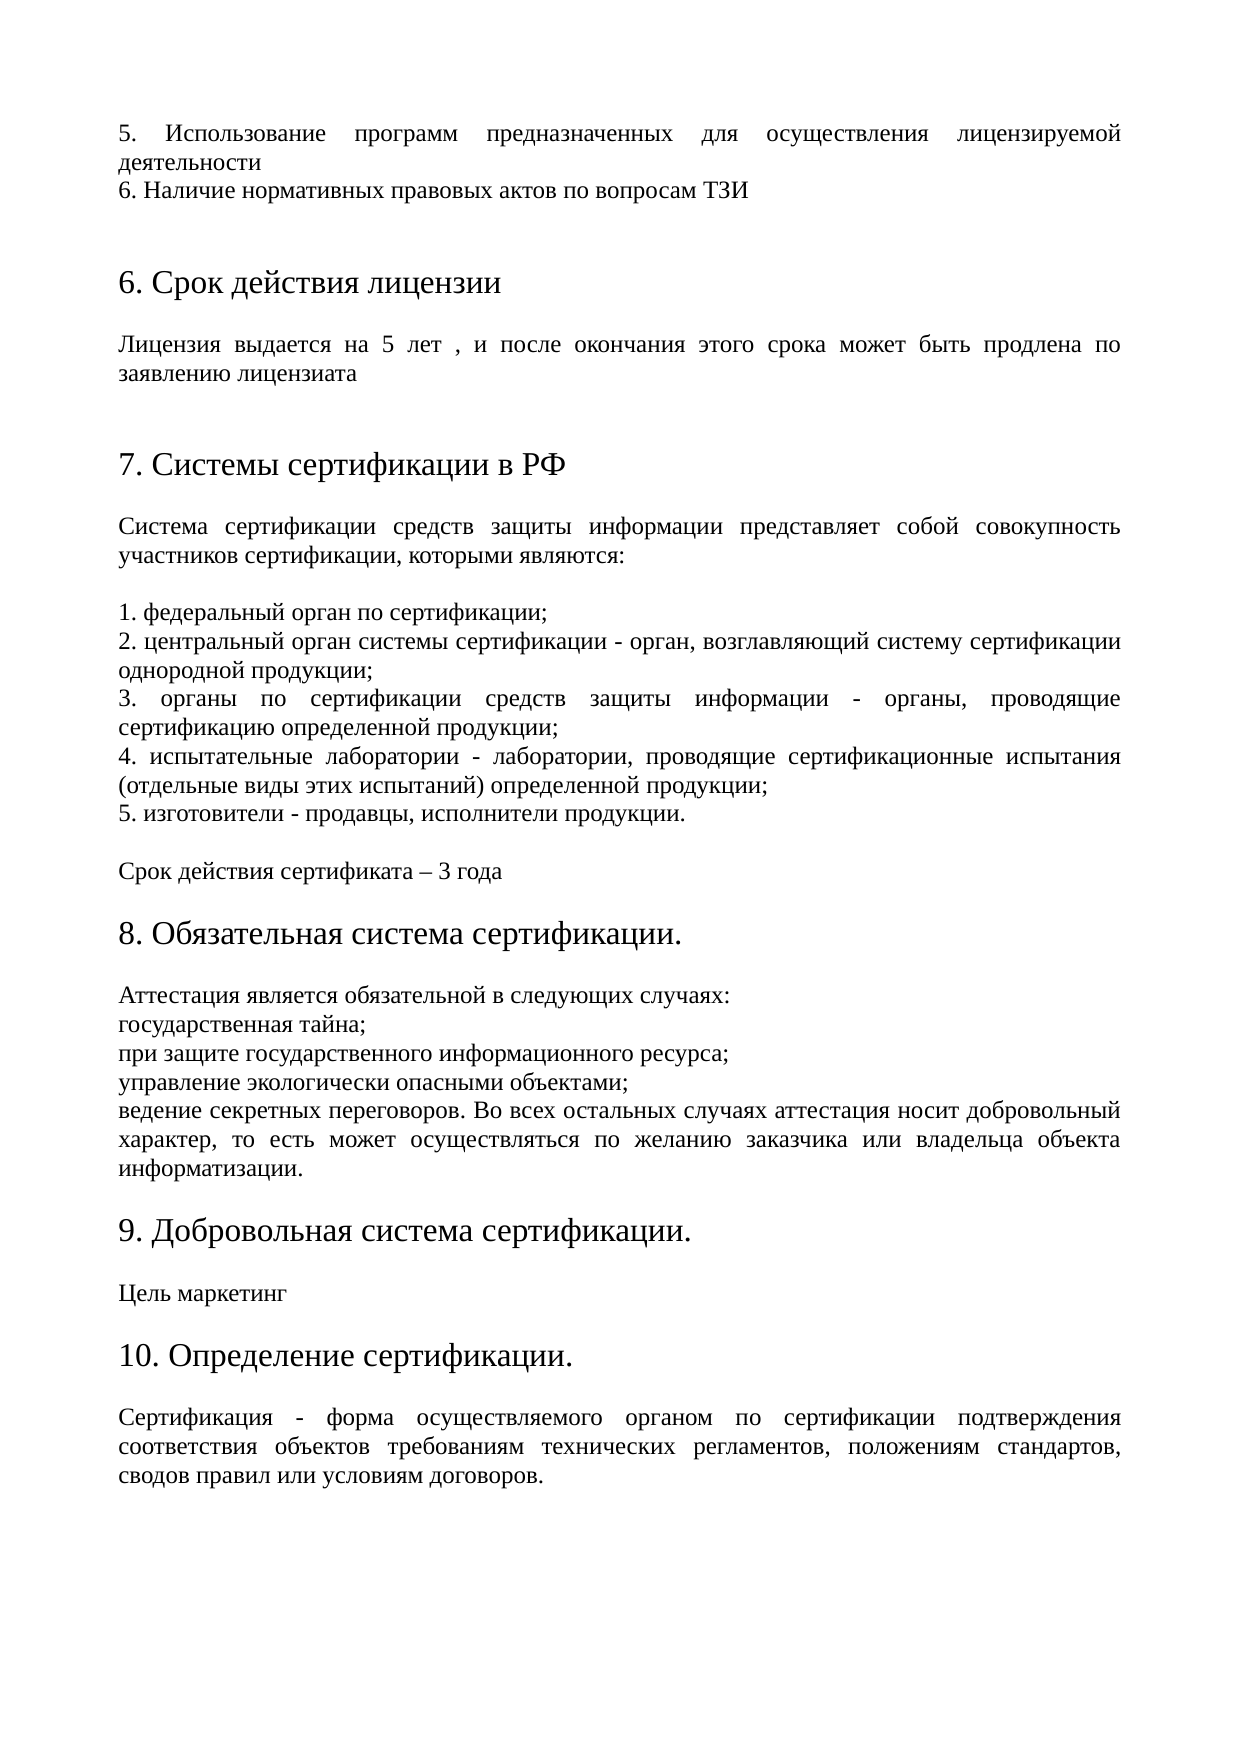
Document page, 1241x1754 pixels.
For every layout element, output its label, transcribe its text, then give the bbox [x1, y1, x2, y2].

text 1. федеральный орган по сертификации; [118, 597, 1122, 626]
text 2. центральный орган системы сертификации - орган, возглавляющий систему сертификации однородной продукции; [118, 626, 1122, 683]
text при защите государственного информационного ресурса; [118, 1038, 1122, 1067]
text ведение секретных переговоров. Во всех остальных случаях аттестация носит добровольный характер, то есть может осуществляться по желанию заказчика или владельца объекта информатизации. [118, 1096, 1122, 1182]
text 6. Срок действия лицензии [118, 262, 1122, 300]
text Система сертификации средств защиты информации представляет собой совокупность участников сертификации, которыми являются: [118, 511, 1122, 568]
text 8. Обязательная система сертификации. [118, 913, 1122, 952]
text 7. Системы сертификации в РФ [118, 444, 1122, 482]
text Цель маркетинг [118, 1278, 1122, 1306]
text государственная тайна; [118, 1009, 1122, 1038]
text Срок действия сертификата – 3 года [118, 856, 1122, 885]
text управление экологически опасными объектами; [118, 1067, 1122, 1096]
text 9. Добровольная система сертификации. [118, 1211, 1122, 1249]
text Аттестация является обязательной в следующих случаях: [118, 981, 1122, 1009]
text 6. Наличие нормативных правовых актов по вопросам ТЗИ [118, 176, 1122, 204]
text Лицензия выдается на 5 лет , и после окончания этого срока может быть продлена по заявлению лицензиата [118, 329, 1122, 386]
text 10. Определение сертификации. [118, 1335, 1122, 1373]
text Cертификация - форма осуществляемого органом по сертификации подтверждения соответствия объектов требованиям технических регламентов, положениям стандартов, сводов правил или условиям договоров. [118, 1402, 1122, 1488]
text 5. Использование программ предназначенных для осуществления лицензируемой деятельности [118, 118, 1122, 176]
text 4. испытательные лаборатории - лаборатории, проводящие сертификационные испытания (отдельные виды этих испытаний) определенной продукции; [118, 741, 1122, 798]
text 3. органы по сертификации средств защиты информации - органы, проводящие сертификацию определенной продукции; [118, 683, 1122, 741]
text 5. изготовители - продавцы, исполнители продукции. [118, 798, 1122, 827]
